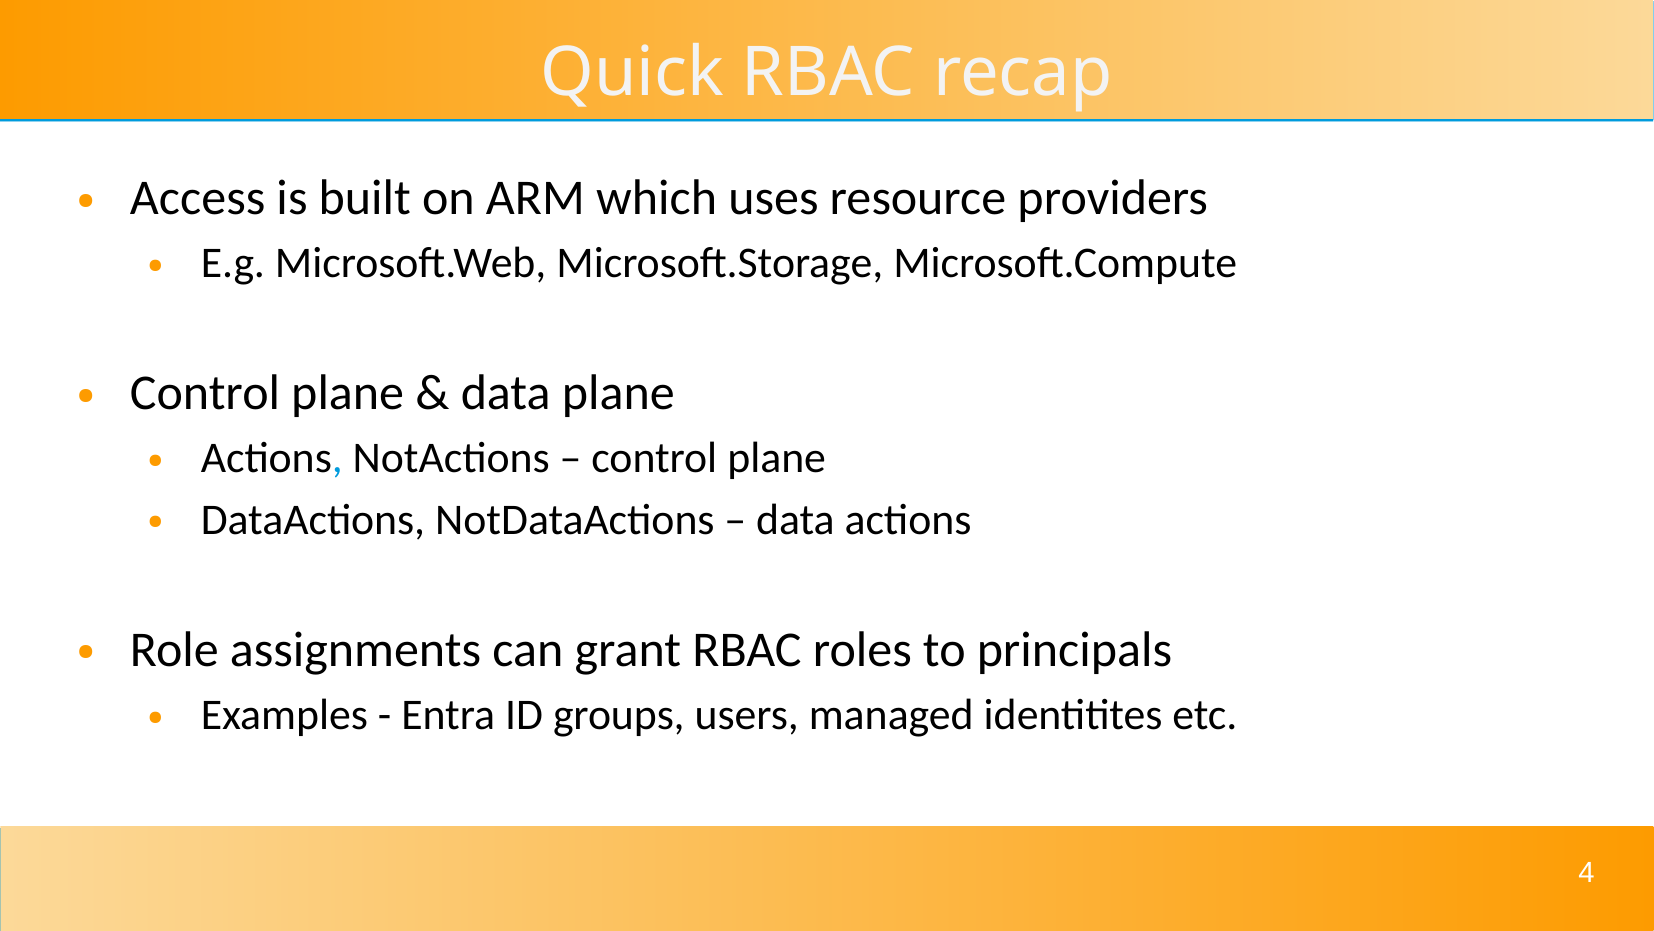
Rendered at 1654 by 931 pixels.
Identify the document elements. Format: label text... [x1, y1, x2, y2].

title Quick RBAC recap [59, 26, 1595, 111]
list Access is built on ARM which uses resource providers E.g. Microsoft.Web, Microsoft.Storage, Microsoft.Compute Control plane & data plane Actions, NotActions – control plane DataActions, NotDataActions – data actions Role assignments can grant RBAC roles to principals Examples - Entra ID groups, users, managed identitites etc. [59, 177, 1595, 768]
